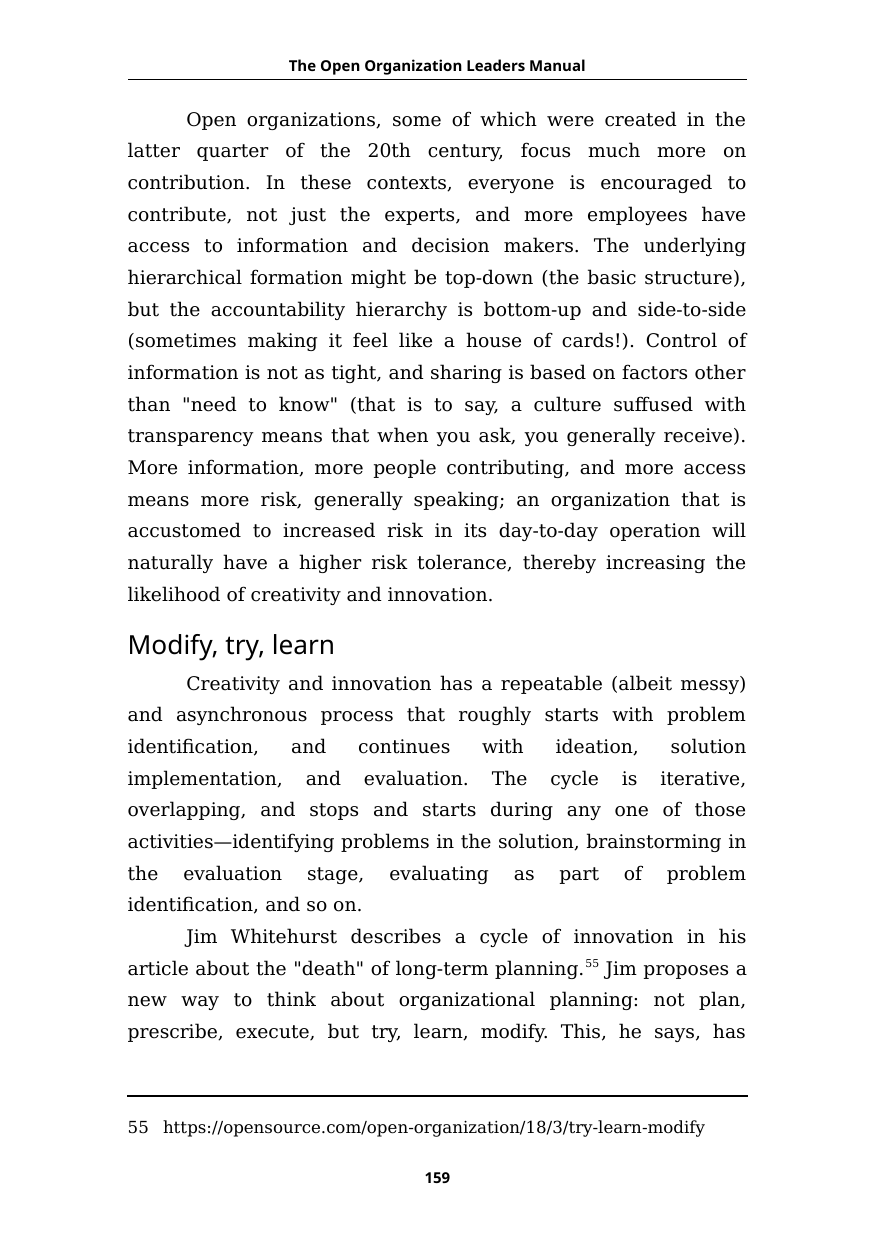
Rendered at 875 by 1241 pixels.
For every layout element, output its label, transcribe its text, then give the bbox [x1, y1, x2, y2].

text Creativity and innovation has a repeatable (albeit messy) and asynchronous process that roughly starts with problem identification, and continues with ideation, solution implementation, and evaluation. The cycle is iterative, overlapping, and stops and starts during any one of those activities—identifying problems in the solution, brainstorming in the evaluation stage, evaluating as part of problem identification, and so on. [127, 673, 747, 916]
text Open organizations, some of which were created in the latter quarter of the 20th century, focus much more on contribution. In these contexts, everyone is encouraged to contribute, not just the experts, and more employees have access to information and decision makers. The underlying hierarchical formation might be top-down (the basic structure), but the accountability hierarchy is bottom-up and side-to-side (sometimes making it feel like a house of cards!). Control of information is not as tight, and sharing is based on factors other than "need to know" (that is to say, a culture suffused with transparency means that when you ask, you generally receive). More information, more people contributing, and more access means more risk, generally speaking; an organization that is accustomed to increased risk in its day-to-day operation will naturally have a higher risk tolerance, thereby increasing the likelihood of creativity and innovation. [127, 109, 747, 606]
text https://opensource.com/open-organization/18/3/try-learn-modify [127, 1118, 747, 1138]
subtitle Modify, try, learn [127, 630, 747, 660]
text Jim Whitehurst describes a cycle of innovation in his article about the "death" of long-term planning. Jim proposes a new way to think about organizational planning: not plan, prescribe, execute, but try, learn, modify. This, he says, has [127, 926, 747, 1043]
